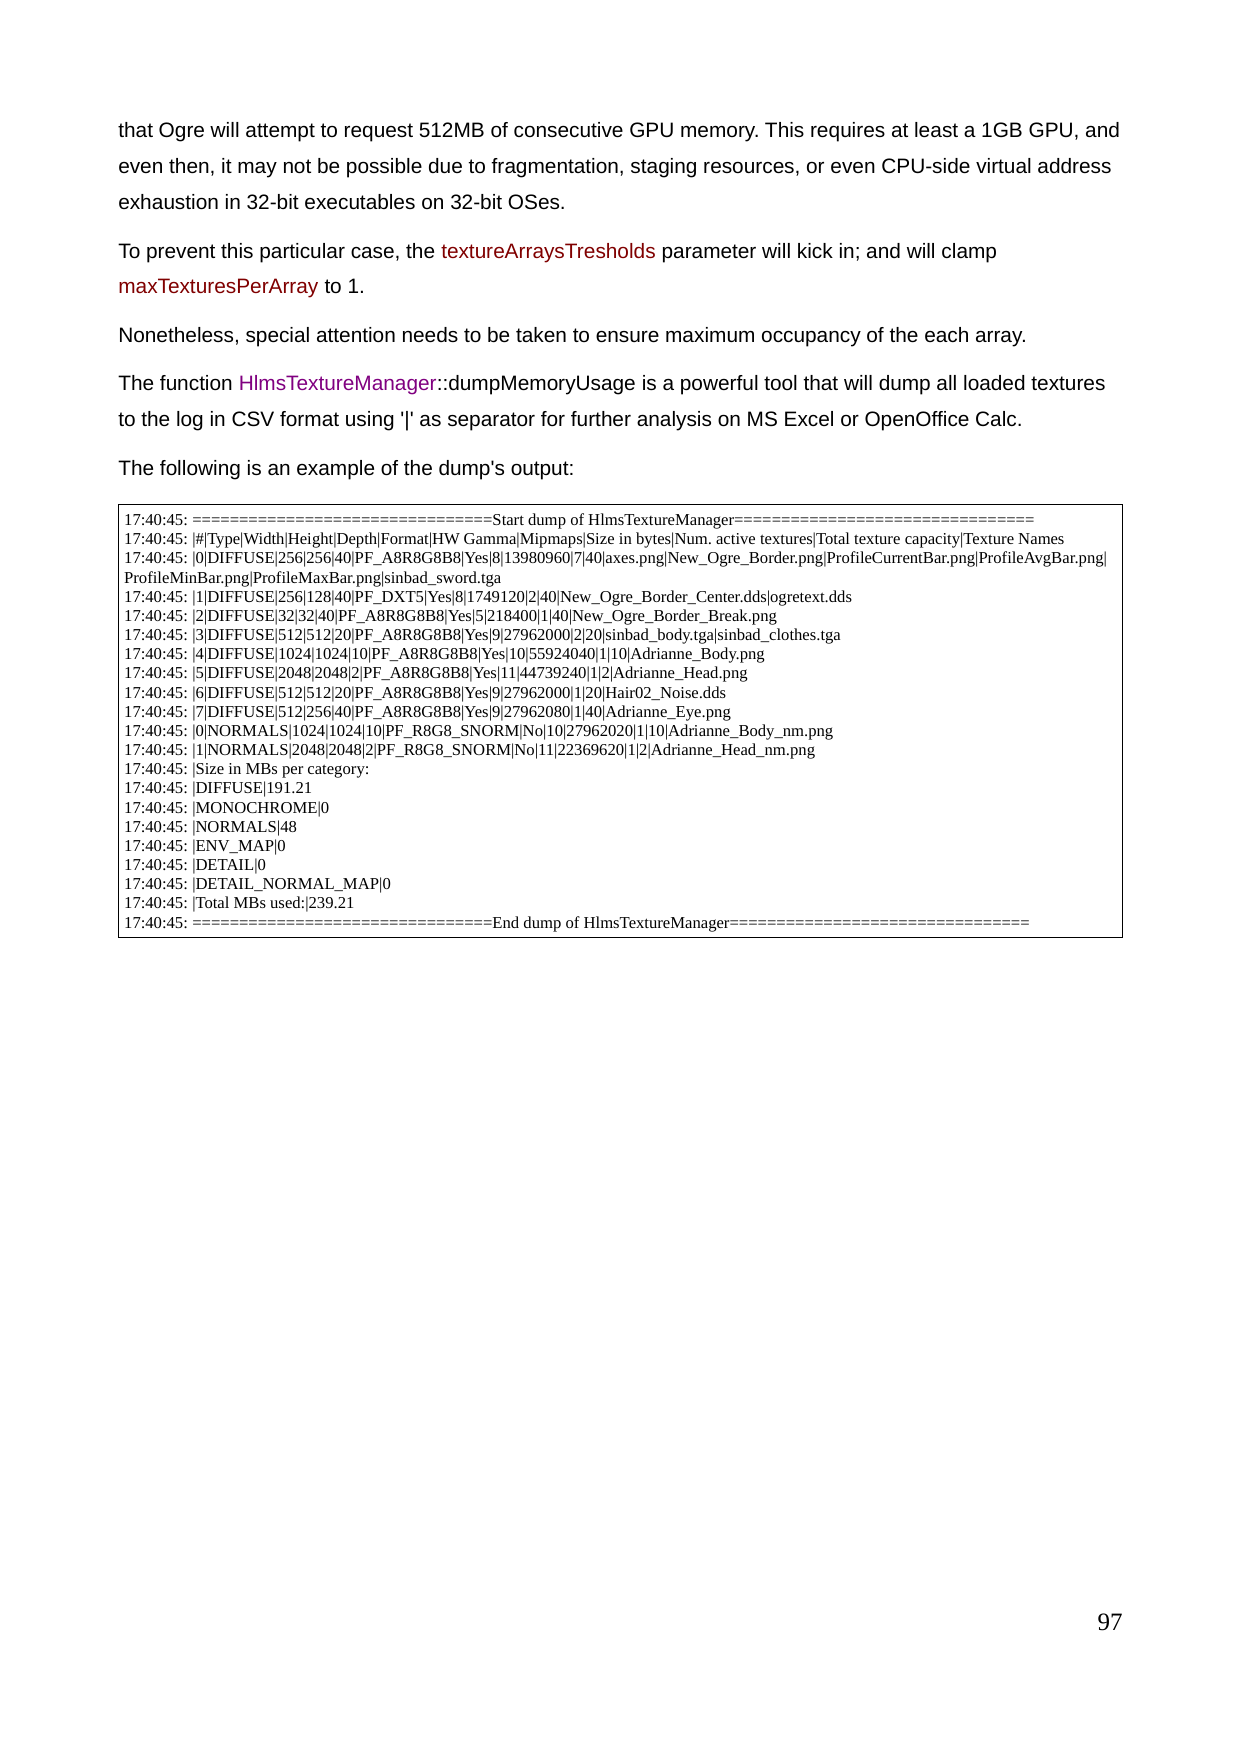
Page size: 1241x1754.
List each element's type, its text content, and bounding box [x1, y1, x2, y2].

text that Ogre will attempt to request 512MB of consecutive GPU memory. This requires at least a 1GB GPU, and even then, it may not be possible due to fragmentation, staging resources, or even CPU-side virtual address exhaustion in 32-bit executables on 32-bit OSes. [118, 118, 1122, 214]
text To prevent this particular case, the textureArraysTresholds parameter will kick in; and will clamp maxTexturesPerArray to 1. [118, 238, 1122, 298]
text The function HlmsTextureManager::dumpMemoryUsage is a powerful tool that will dump all loaded textures to the log in CSV format using '|' as separator for further analysis on MS Excel or OpenOffice Calc. [118, 371, 1122, 431]
table_header 17:40:45: ================================Start dump of HlmsTextureManager================================ 17:40:45: |#|Type|Width|Height|Depth|Format|HW Gamma|Mipmaps|Size in bytes|Num. active textures|Total texture capacity|Texture Names 17:40:45: |0|DIFFUSE|256|256|40|PF_A8R8G8B8|Yes|8|13980960|7|40|axes.png|New_Ogre_Border.png|ProfileCurrentBar.png|ProfileAvgBar.png|ProfileMinBar.png|ProfileMaxBar.png|sinbad_sword.tga 17:40:45: |1|DIFFUSE|256|128|40|PF_DXT5|Yes|8|1749120|2|40|New_Ogre_Border_Center.dds|ogretext.dds 17:40:45: |2|DIFFUSE|32|32|40|PF_A8R8G8B8|Yes|5|218400|1|40|New_Ogre_Border_Break.png 17:40:45: |3|DIFFUSE|512|512|20|PF_A8R8G8B8|Yes|9|27962000|2|20|sinbad_body.tga|sinbad_clothes.tga 17:40:45: |4|DIFFUSE|1024|1024|10|PF_A8R8G8B8|Yes|10|55924040|1|10|Adrianne_Body.png 17:40:45: |5|DIFFUSE|2048|2048|2|PF_A8R8G8B8|Yes|11|44739240|1|2|Adrianne_Head.png 17:40:45: |6|DIFFUSE|512|512|20|PF_A8R8G8B8|Yes|9|27962000|1|20|Hair02_Noise.dds 17:40:45: |7|DIFFUSE|512|256|40|PF_A8R8G8B8|Yes|9|27962080|1|40|Adrianne_Eye.png 17:40:45: |0|NORMALS|1024|1024|10|PF_R8G8_SNORM|No|10|27962020|1|10|Adrianne_Body_nm.png 17:40:45: |1|NORMALS|2048|2048|2|PF_R8G8_SNORM|No|11|22369620|1|2|Adrianne_Head_nm.png 17:40:45: |Size in MBs per category: 17:40:45: |DIFFUSE|191.21 17:40:45: |MONOCHROME|0 17:40:45: |NORMALS|48 17:40:45: |ENV_MAP|0 17:40:45: |DETAIL|0 17:40:45: |DETAIL_NORMAL_MAP|0 17:40:45: |Total MBs used:|239.21 17:40:45: ================================End dump of HlmsTextureManager================================ [119, 505, 1122, 937]
text The following is an example of the dump's output: [118, 456, 1122, 479]
text Nonetheless, special attention needs to be taken to ensure maximum occupancy of the each array. [118, 323, 1122, 347]
